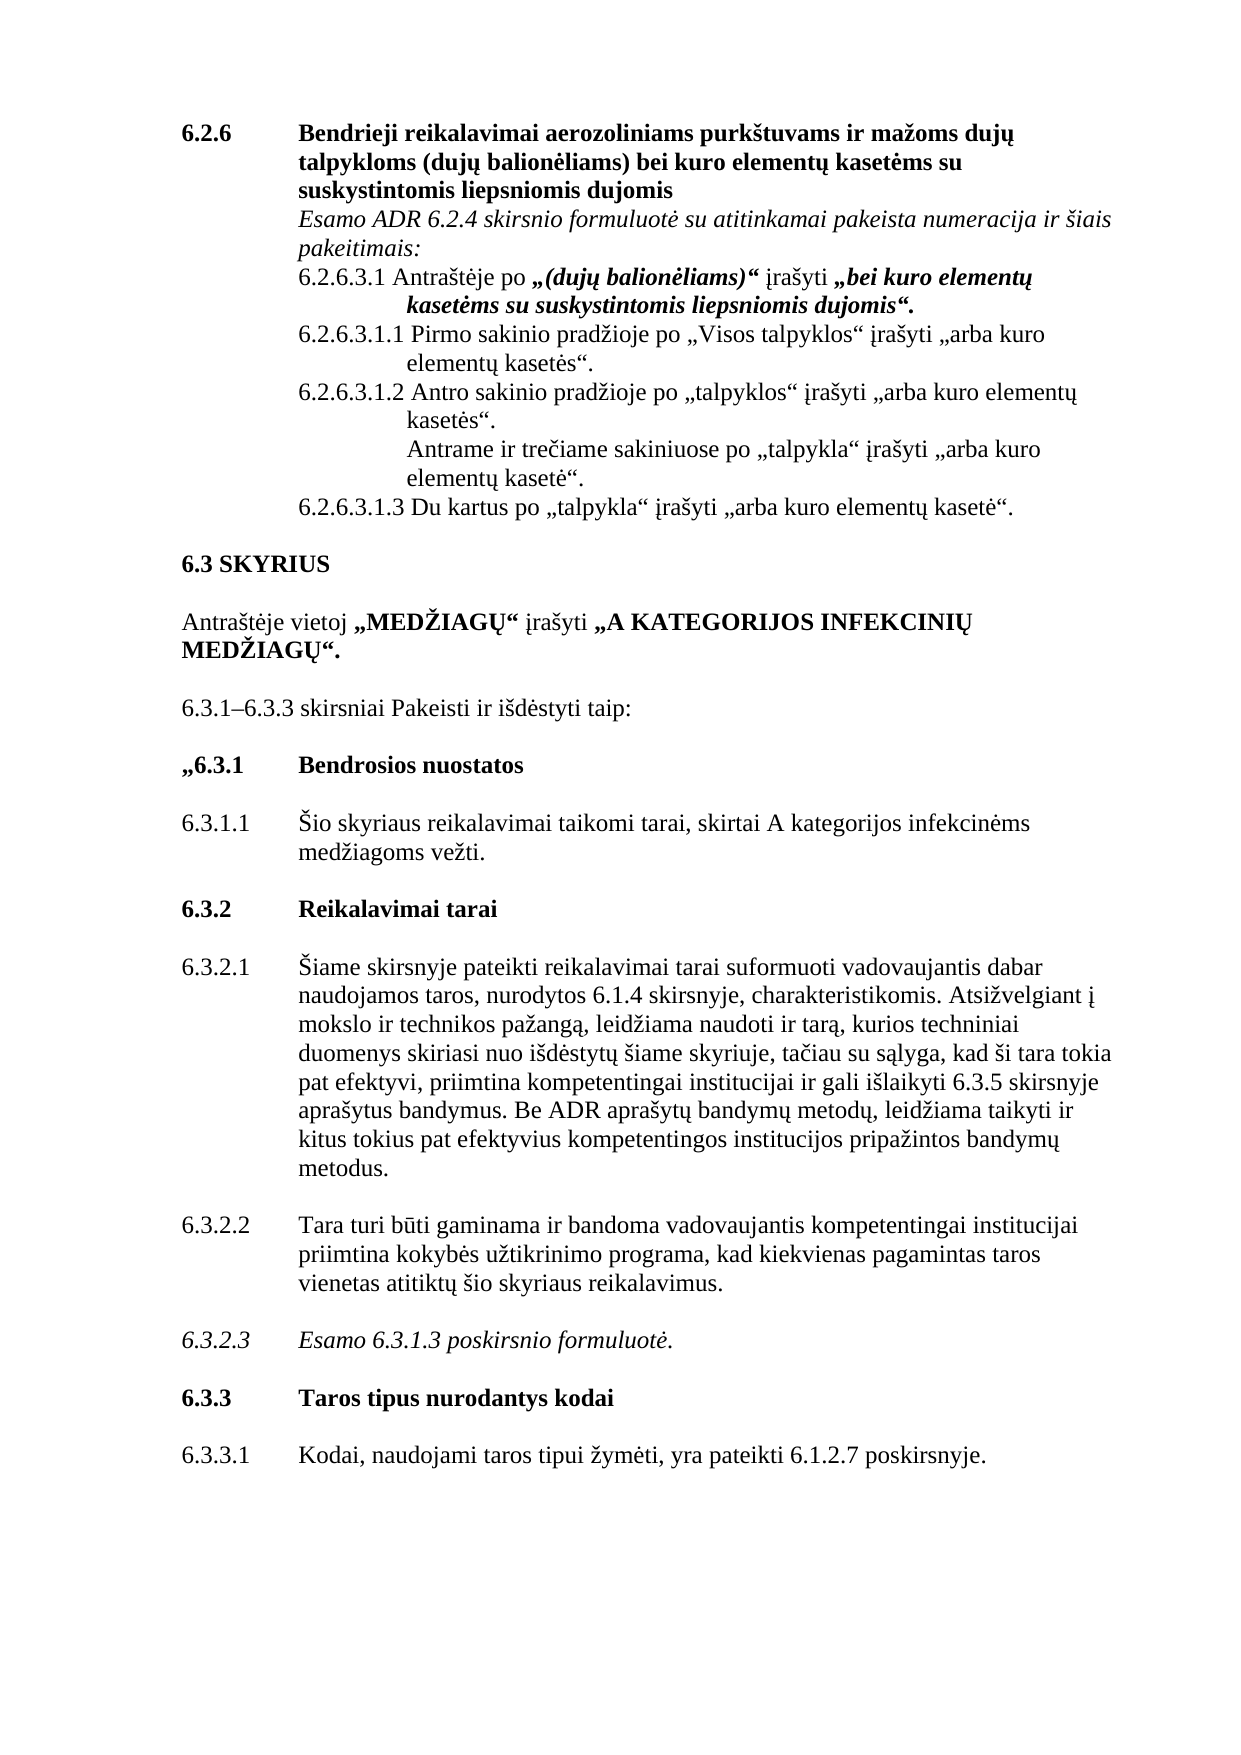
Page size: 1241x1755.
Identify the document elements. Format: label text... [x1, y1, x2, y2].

table_cell Esamo 6.3.1.3 poskirsnio formuluotė. [294, 1326, 1122, 1383]
table_cell 6.2.6 [177, 118, 294, 521]
table_cell Kodai, naudojami taros tipui žymėti, yra pateikti 6.1.2.7 poskirsnyje. [294, 1441, 1122, 1498]
table_cell Taros tipus nurodantys kodai [294, 1383, 1122, 1441]
table_cell „6.3.1 [177, 751, 294, 808]
table_cell 6.3.2.1 [177, 952, 294, 1211]
table_cell Tara turi būti gaminama ir bandoma vadovaujantis kompetentingai institucijai priimtina kokybės užtikrinimo programa, kad kiekvienas pagamintas taros vienetas atitiktų šio skyriaus reikalavimus. [294, 1211, 1122, 1326]
table_cell 6.3.2 [177, 894, 294, 952]
table_cell Šiame skirsnyje pateikti reikalavimai tarai suformuoti vadovaujantis dabar naudojamos taros, nurodytos 6.1.4 skirsnyje, charakteristikomis. Atsižvelgiant į mokslo ir technikos pažangą, leidžiama naudoti ir tarą, kurios techniniai duomenys skiriasi nuo išdėstytų šiame skyriuje, tačiau su sąlyga, kad ši tara tokia pat efektyvi, priimtina kompetentingai institucijai ir gali išlaikyti 6.3.5 skirsnyje aprašytus bandymus. Be ADR aprašytų bandymų metodų, leidžiama taikyti ir kitus tokius pat efektyvius kompetentingos institucijos pripažintos bandymų metodus. [294, 952, 1122, 1211]
table_cell 6.3.1.1 [177, 808, 294, 894]
table_cell Bendrieji reikalavimai aerozoliniams purkštuvams ir mažoms dujų talpykloms (dujų balionėliams) bei kuro elementų kasetėms su suskystintomis liepsniomis dujomis Esamo ADR 6.2.4 skirsnio formuluotė su atitinkamai pakeista numeracija ir šiais pakeitimais: 6.2.6.3.1 Antraštėje po „(dujų balionėliams)“ įrašyti „bei kuro elementų kasetėms su suskystintomis liepsniomis dujomis“. 6.2.6.3.1.1 Pirmo sakinio pradžioje po „Visos talpyklos“ įrašyti „arba kuro elementų kasetės“. 6.2.6.3.1.2 Antro sakinio pradžioje po „talpyklos“ įrašyti „arba kuro elementų kasetės“. Antrame ir trečiame sakiniuose po „talpykla“ įrašyti „arba kuro elementų kasetė“. 6.2.6.3.1.3 Du kartus po „talpykla“ įrašyti „arba kuro elementų kasetė“. [294, 118, 1122, 521]
table_cell Reikalavimai tarai [294, 894, 1122, 952]
table_cell 6.3.3 [177, 1383, 294, 1441]
table_cell 6.3 SKYRIUS Antraštėje vietoj „MEDŽIAGŲ“ įrašyti „A KATEGORIJOS INFEKCINIŲ MEDŽIAGŲ“. 6.3.1–6.3.3 skirsniai Pakeisti ir išdėstyti taip: [177, 521, 1122, 751]
table_cell Bendrosios nuostatos [294, 751, 1122, 808]
table_cell 6.3.2.2 [177, 1211, 294, 1326]
table_cell Šio skyriaus reikalavimai taikomi tarai, skirtai A kategorijos infekcinėms medžiagoms vežti. [294, 808, 1122, 894]
table_cell 6.3.2.3 [177, 1326, 294, 1383]
table_cell 6.3.3.1 [177, 1441, 294, 1498]
